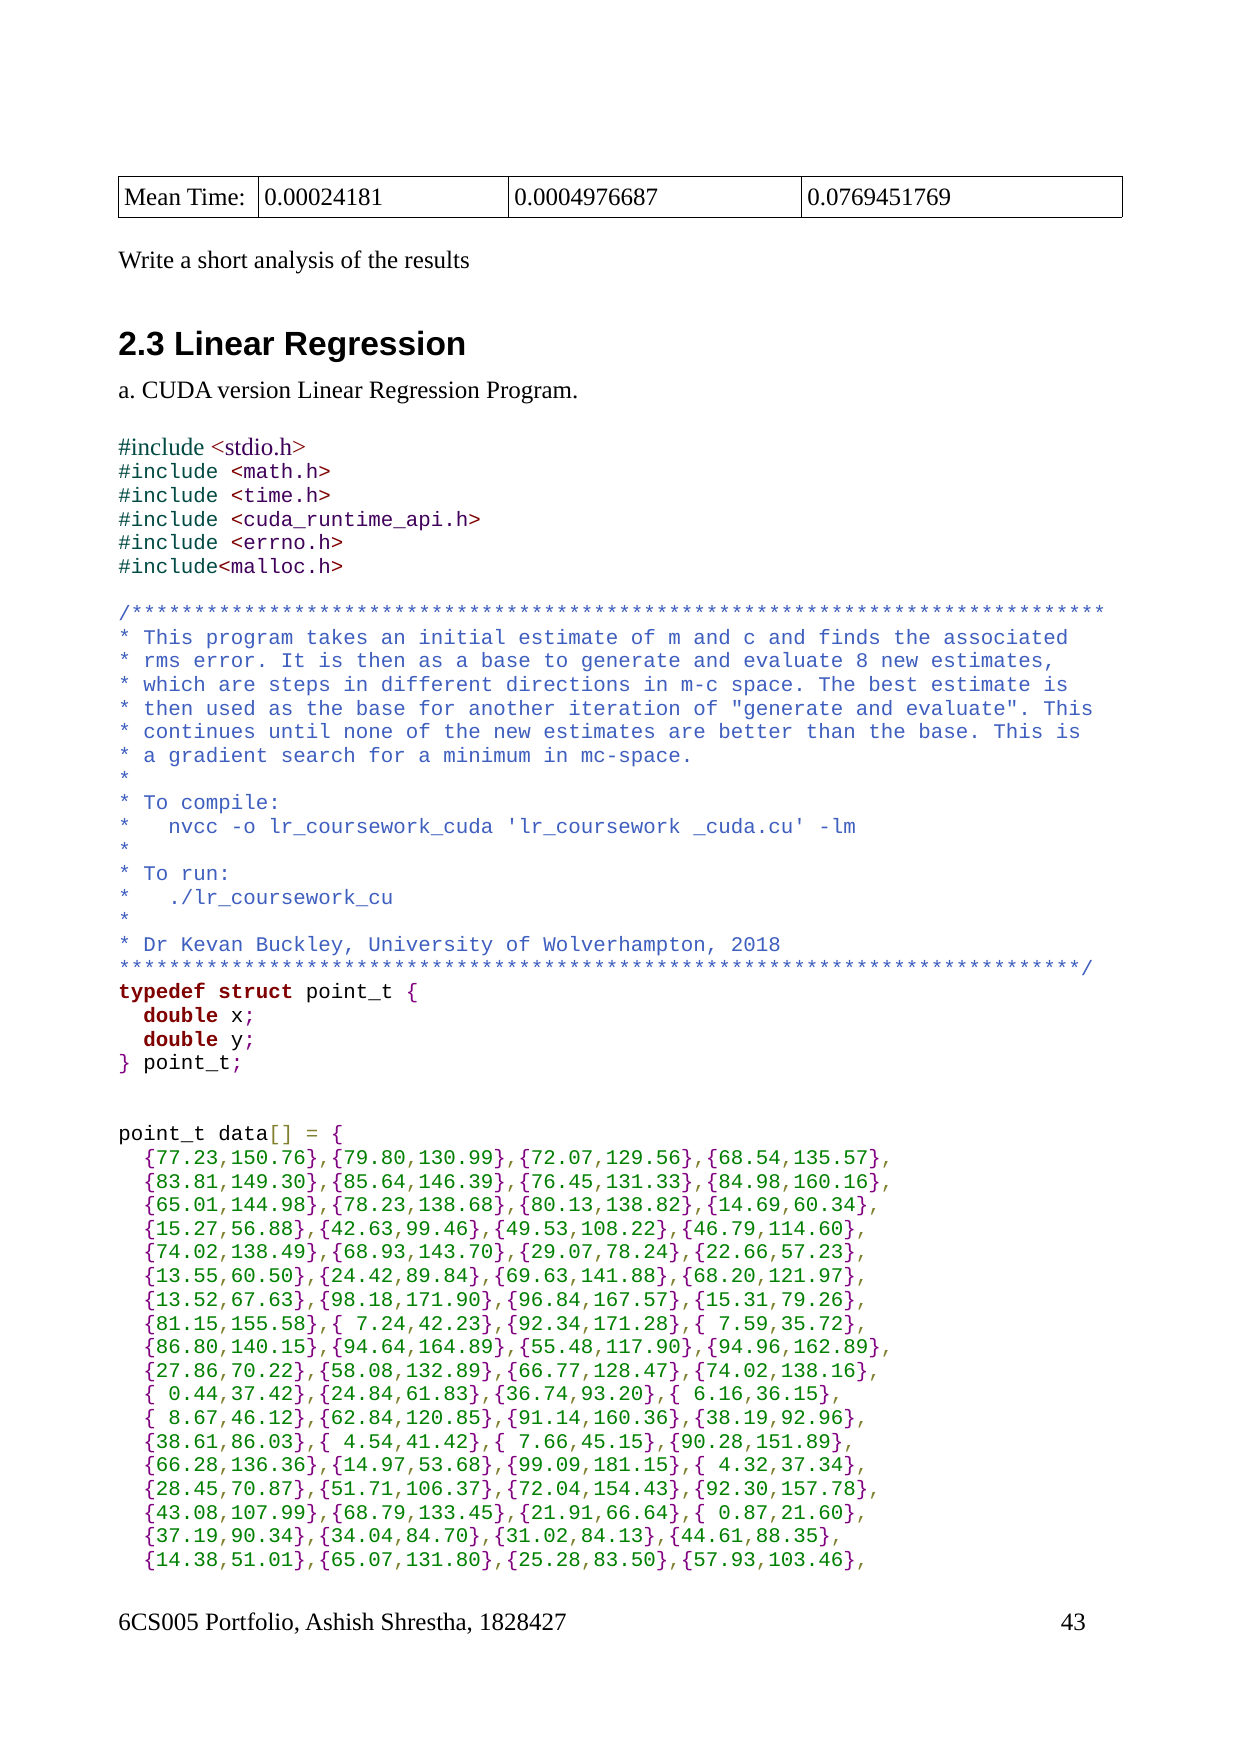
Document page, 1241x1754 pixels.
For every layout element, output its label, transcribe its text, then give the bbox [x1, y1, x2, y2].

text } point_t; [118, 1052, 1122, 1076]
text {14.38,51.01},{65.07,131.80},{25.28,83.50},{57.93,103.46}, [118, 1549, 1122, 1573]
subtitle 2.3 Linear Regression [118, 324, 1122, 362]
text #include <time.h> [118, 485, 1122, 508]
text double y; [118, 1029, 1122, 1052]
text {81.15,155.58},{ 7.24,42.23},{92.34,171.28},{ 7.59,35.72}, [118, 1312, 1122, 1336]
text /****************************************************************************** [118, 603, 1122, 627]
table_cell 0.0004976687 [509, 177, 801, 217]
text * continues until none of the new estimates are better than the base. This is [118, 721, 1122, 745]
text { 8.67,46.12},{62.84,120.85},{91.14,160.36},{38.19,92.96}, [118, 1407, 1122, 1431]
text {43.08,107.99},{68.79,133.45},{21.91,66.64},{ 0.87,21.60}, [118, 1502, 1122, 1525]
text {83.81,149.30},{85.64,146.39},{76.45,131.33},{84.98,160.16}, [118, 1171, 1122, 1194]
text * ./lr_coursework_cu [118, 887, 1122, 911]
text { 0.44,37.42},{24.84,61.83},{36.74,93.20},{ 6.16,36.15}, [118, 1383, 1122, 1407]
text {65.01,144.98},{78.23,138.68},{80.13,138.82},{14.69,60.34}, [118, 1194, 1122, 1218]
table_cell Mean Time: [119, 177, 258, 217]
text {77.23,150.76},{79.80,130.99},{72.07,129.56},{68.54,135.57}, [118, 1147, 1122, 1171]
text * To compile: [118, 792, 1122, 816]
text * [118, 911, 1122, 934]
text {27.86,70.22},{58.08,132.89},{66.77,128.47},{74.02,138.16}, [118, 1360, 1122, 1383]
text * Dr Kevan Buckley, University of Wolverhampton, 2018 [118, 934, 1122, 958]
text {86.80,140.15},{94.64,164.89},{55.48,117.90},{94.96,162.89}, [118, 1336, 1122, 1360]
text {38.61,86.03},{ 4.54,41.42},{ 7.66,45.15},{90.28,151.89}, [118, 1431, 1122, 1454]
text #include <math.h> [118, 461, 1122, 485]
text #include<malloc.h> [118, 556, 1122, 579]
text {13.52,67.63},{98.18,171.90},{96.84,167.57},{15.31,79.26}, [118, 1289, 1122, 1312]
table_cell 0.00024181 [259, 177, 508, 217]
text {28.45,70.87},{51.71,106.37},{72.04,154.43},{92.30,157.78}, [118, 1478, 1122, 1502]
text #include <errno.h> [118, 532, 1122, 556]
text {74.02,138.49},{68.93,143.70},{29.07,78.24},{22.66,57.23}, [118, 1242, 1122, 1265]
text point_t data[] = { [118, 1123, 1122, 1147]
text Write a short analysis of the results [118, 246, 1122, 274]
text {13.55,60.50},{24.42,89.84},{69.63,141.88},{68.20,121.97}, [118, 1265, 1122, 1289]
text typedef struct point_t { [118, 981, 1122, 1005]
text {66.28,136.36},{14.97,53.68},{99.09,181.15},{ 4.32,37.34}, [118, 1454, 1122, 1478]
text *****************************************************************************/ [118, 958, 1122, 981]
text double x; [118, 1005, 1122, 1029]
text {37.19,90.34},{34.04,84.70},{31.02,84.13},{44.61,88.35}, [118, 1525, 1122, 1549]
text * [118, 769, 1122, 792]
text * a gradient search for a minimum in mc-space. [118, 745, 1122, 769]
text * rms error. It is then as a base to generate and evaluate 8 new estimates, [118, 650, 1122, 674]
text * which are steps in different directions in m-c space. The best estimate is [118, 674, 1122, 698]
text a. CUDA version Linear Regression Program. [118, 375, 1122, 404]
text * This program takes an initial estimate of m and c and finds the associated [118, 627, 1122, 650]
text * [118, 839, 1122, 863]
text * nvcc -o lr_coursework_cuda 'lr_coursework _cuda.cu' -lm [118, 816, 1122, 839]
text * then used as the base for another iteration of "generate and evaluate". This [118, 698, 1122, 721]
text #include <stdio.h> [118, 432, 1122, 461]
text #include <cuda_runtime_api.h> [118, 508, 1122, 532]
text * To run: [118, 863, 1122, 887]
text {15.27,56.88},{42.63,99.46},{49.53,108.22},{46.79,114.60}, [118, 1218, 1122, 1242]
table_cell 0.0769451769 [802, 177, 1122, 217]
